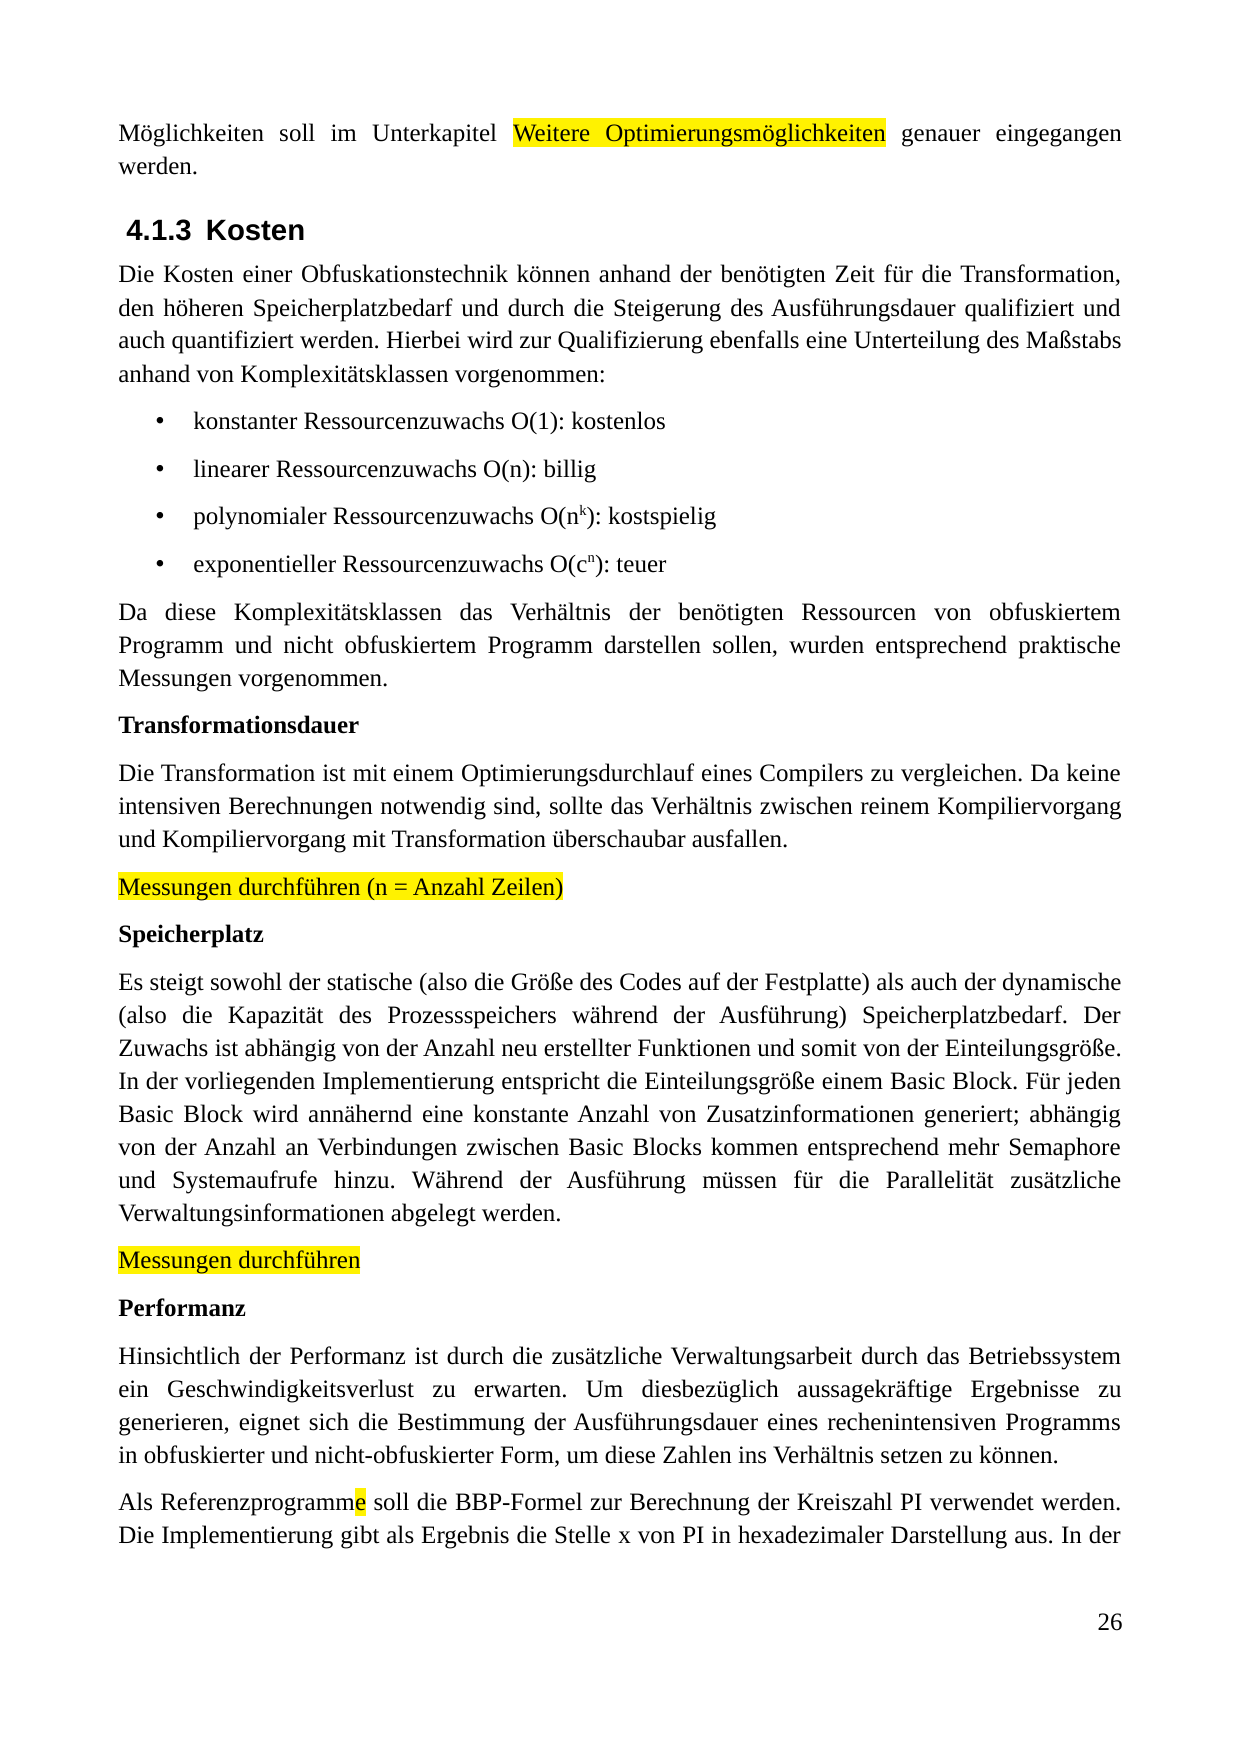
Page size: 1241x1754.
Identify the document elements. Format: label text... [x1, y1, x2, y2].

text Es steigt sowohl der statische (also die Größe des Codes auf der Festplatte) als auch der dynamische (also die Kapazität des Prozessspeichers während der Ausführung) Speicherplatzbedarf. Der Zuwachs ist abhängig von der Anzahl neu erstellter Funktionen und somit von der Einteilungsgröße. In der vorliegenden Implementierung entspricht die Einteilungsgröße einem Basic Block. Für jeden Basic Block wird annähernd eine konstante Anzahl von Zusatzinformationen generiert; abhängig von der Anzahl an Verbindungen zwischen Basic Blocks kommen entsprechend mehr Semaphore und Systemaufrufe hinzu. Während der Ausführung müssen für die Parallelität zusätzliche Verwaltungsinformationen abgelegt werden. [118, 967, 1122, 1227]
list polynomialer Ressourcenzuwachs O(nk): kostspielig [156, 501, 1122, 530]
text Messungen durchführen (n = Anzahl Zeilen) [118, 872, 1122, 900]
text Speicherplatz [118, 919, 1122, 948]
text Da diese Komplexitätsklassen das Verhältnis der benötigten Ressourcen von obfuskiertem Programm und nicht obfuskiertem Programm darstellen sollen, wurden entsprechend praktische Messungen vorgenommen. [118, 597, 1122, 691]
text Messungen durchführen [118, 1246, 1122, 1274]
text Transformationsdauer [118, 710, 1122, 739]
text Hinsichtlich der Performanz ist durch die zusätzliche Verwaltungsarbeit durch das Betriebssystem ein Geschwindigkeitsverlust zu erwarten. Um diesbezüglich aussagekräftige Ergebnisse zu generieren, eignet sich die Bestimmung der Ausführungsdauer eines rechenintensiven Programms in obfuskierter und nicht-obfuskierter Form, um diese Zahlen ins Verhältnis setzen zu können. [118, 1341, 1122, 1468]
text Die Kosten einer Obfuskationstechnik können anhand der benötigten Zeit für die Transformation, den höheren Speicherplatzbedarf und durch die Steigerung des Ausführungsdauer qualifiziert und auch quantifiziert werden. Hierbei wird zur Qualifizierung ebenfalls eine Unterteilung des Maßstabs anhand von Komplexitätsklassen vorgenommen: [118, 259, 1122, 387]
list konstanter Ressourcenzuwachs O(1): kostenlos [156, 406, 1122, 435]
subtitle Kosten [118, 213, 1122, 247]
text Die Transformation ist mit einem Optimierungsdurchlauf eines Compilers zu vergleichen. Da keine intensiven Berechnungen notwendig sind, sollte das Verhältnis zwischen reinem Kompiliervorgang und Kompiliervorgang mit Transformation überschaubar ausfallen. [118, 758, 1122, 853]
text Performanz [118, 1293, 1122, 1322]
list exponentieller Ressourcenzuwachs O(cn): teuer [156, 549, 1122, 578]
text Möglichkeiten soll im Unterkapitel Weitere Optimierungsmöglichkeiten genauer eingegangen werden. [118, 118, 1122, 180]
text Als Referenzprogramme soll die BBP-Formel zur Berechnung der Kreiszahl PI verwendet werden. Die Implementierung gibt als Ergebnis die Stelle x von PI in hexadezimaler Darstellung aus. In der [118, 1487, 1122, 1549]
list linearer Ressourcenzuwachs O(n): billig [156, 454, 1122, 483]
